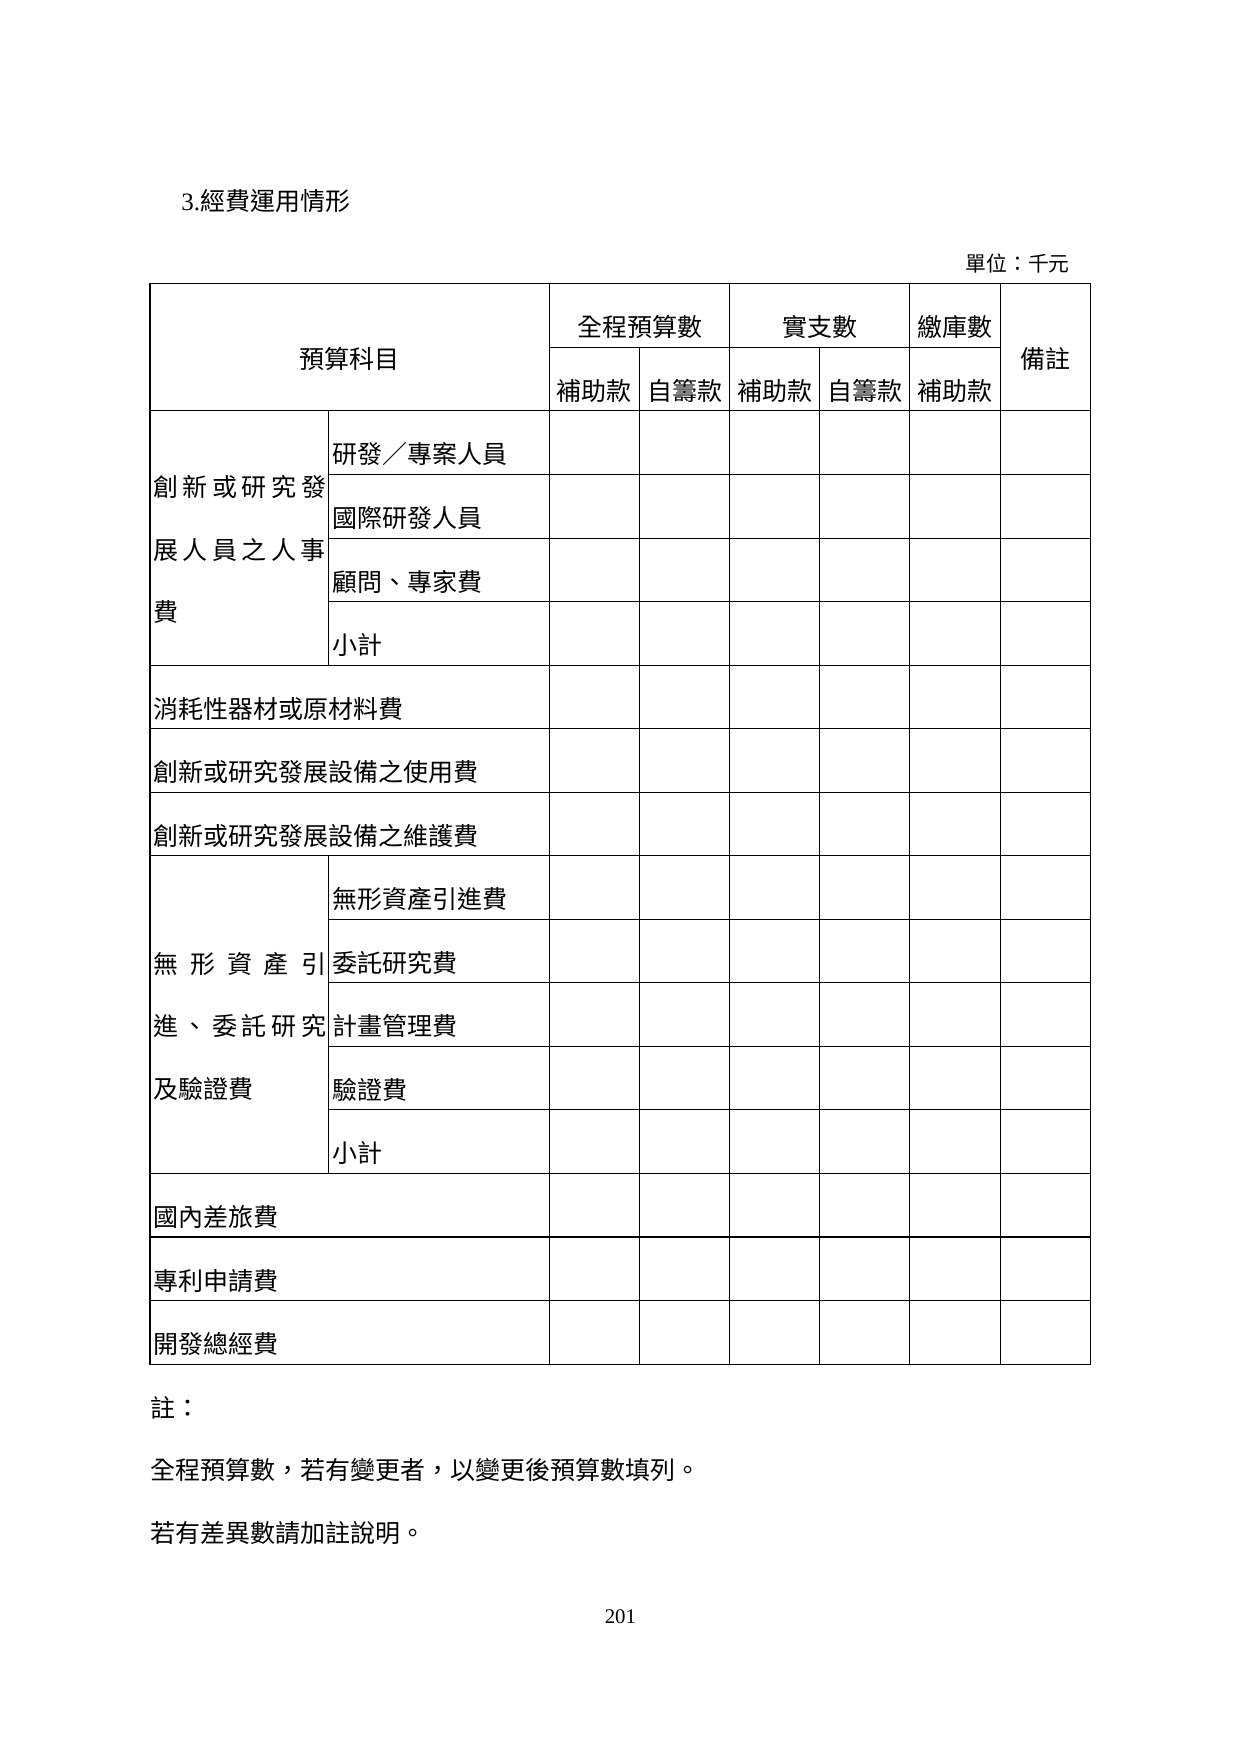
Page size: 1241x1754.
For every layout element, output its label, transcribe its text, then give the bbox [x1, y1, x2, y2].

table_cell [910, 1174, 1000, 1236]
table_cell 委託研究費 [329, 920, 549, 982]
table_header 預算科目 [151, 284, 549, 410]
table_cell [1001, 539, 1090, 601]
table_cell 小計 [329, 1110, 549, 1173]
table_cell [1001, 602, 1090, 664]
table_cell [1001, 1301, 1090, 1363]
table_cell 開發總經費 [151, 1301, 549, 1363]
table_cell [730, 475, 819, 537]
table_cell [550, 1174, 639, 1236]
table_cell [550, 1110, 639, 1173]
table_cell [820, 920, 909, 982]
table_cell [730, 729, 819, 792]
table_cell [730, 602, 819, 664]
table_cell [730, 411, 819, 474]
table_cell [730, 920, 819, 982]
table_cell [820, 793, 909, 855]
table_cell [1001, 793, 1090, 855]
table_cell [910, 411, 1000, 474]
text 3.經費運用情形 [150, 158, 1090, 221]
table_cell [550, 1238, 639, 1300]
table_cell [550, 729, 639, 792]
table_cell [550, 920, 639, 982]
table_cell [820, 729, 909, 792]
table_cell [640, 793, 729, 855]
table_cell [640, 983, 729, 1046]
table_cell 消耗性器材或原材料費 [151, 666, 549, 728]
table_cell [550, 856, 639, 919]
table_cell 國內差旅費 [151, 1174, 549, 1236]
table_cell [730, 1238, 819, 1300]
table_cell 顧問、專家費 [329, 539, 549, 601]
table_cell [640, 475, 729, 537]
table_cell [1001, 475, 1090, 537]
table_cell [820, 666, 909, 728]
table_cell 無形資產引進、委託研究及驗證費 [151, 856, 328, 1173]
table_cell [910, 475, 1000, 537]
table_cell [1001, 1238, 1090, 1300]
table_cell 自籌款 [820, 348, 909, 410]
table_cell [910, 856, 1000, 919]
table_cell [1001, 1047, 1090, 1109]
table_cell [730, 856, 819, 919]
table_cell 補助款 [730, 348, 819, 410]
table_cell [550, 539, 639, 601]
list 全程預算數，若有變更者，以變更後預算數填列。 [150, 1427, 1090, 1489]
table_cell [730, 793, 819, 855]
table_cell [730, 1174, 819, 1236]
table_cell [730, 983, 819, 1046]
table_cell [1001, 666, 1090, 728]
table_cell [910, 729, 1000, 792]
table_cell [550, 666, 639, 728]
table_cell 創新或研究發展設備之使用費 [151, 729, 549, 792]
table_cell [550, 602, 639, 664]
table_cell 自籌款 [640, 348, 729, 410]
table_cell [550, 983, 639, 1046]
table_cell [820, 1110, 909, 1173]
table_cell [910, 1238, 1000, 1300]
table_cell 小計 [329, 602, 549, 664]
table_cell [1001, 856, 1090, 919]
table_cell [1001, 983, 1090, 1046]
table_cell [640, 1238, 729, 1300]
table_cell 補助款 [550, 348, 639, 410]
table_cell [550, 475, 639, 537]
table_cell 創新或研究發展人員之人事費 [151, 411, 328, 664]
table_cell [550, 1047, 639, 1109]
table_cell 創新或研究發展設備之維護費 [151, 793, 549, 855]
table_cell [730, 539, 819, 601]
table_cell [820, 539, 909, 601]
table_cell [550, 1301, 639, 1363]
table_cell [730, 1047, 819, 1109]
table_cell 研發／專案人員 [329, 411, 549, 474]
table_cell [820, 856, 909, 919]
table_cell [730, 1301, 819, 1363]
table_cell [910, 539, 1000, 601]
table_cell [820, 1047, 909, 1109]
table_cell [910, 793, 1000, 855]
table_cell [640, 666, 729, 728]
table_cell [640, 1047, 729, 1109]
table_cell [1001, 411, 1090, 474]
table_cell 專利申請費 [151, 1238, 549, 1300]
table_cell [910, 1110, 1000, 1173]
table_header 實支數 [730, 284, 909, 347]
table_cell [640, 602, 729, 664]
table_cell [640, 1174, 729, 1236]
table_cell [640, 539, 729, 601]
table_cell [1001, 920, 1090, 982]
table_cell [730, 1110, 819, 1173]
table_cell [820, 602, 909, 664]
text 註： [150, 1365, 1090, 1427]
list 若有差異數請加註說明。 [150, 1489, 1090, 1552]
table_header 繳庫數 [910, 284, 1000, 347]
table_cell 無形資產引進費 [329, 856, 549, 919]
table_cell [820, 1238, 909, 1300]
table_cell [550, 793, 639, 855]
table_cell [640, 856, 729, 919]
table_cell 計畫管理費 [329, 983, 549, 1046]
table_cell [640, 729, 729, 792]
table_cell [820, 475, 909, 537]
table_cell [910, 666, 1000, 728]
table_cell 驗證費 [329, 1047, 549, 1109]
table_cell [910, 602, 1000, 664]
text 單位：千元 [209, 221, 1090, 283]
table_cell [640, 1110, 729, 1173]
table_cell [910, 1301, 1000, 1363]
table_cell [910, 1047, 1000, 1109]
table_cell [820, 983, 909, 1046]
table_cell [910, 983, 1000, 1046]
table_cell 補助款 [910, 348, 1000, 410]
table_cell [1001, 1110, 1090, 1173]
table_cell [820, 1301, 909, 1363]
table_cell [640, 1301, 729, 1363]
table_cell [820, 1174, 909, 1236]
table_cell [550, 411, 639, 474]
table_cell [730, 666, 819, 728]
table_cell [910, 920, 1000, 982]
table_cell [820, 411, 909, 474]
table_cell [640, 411, 729, 474]
table_cell [640, 920, 729, 982]
table_header 全程預算數 [550, 284, 729, 347]
table_header 備註 [1001, 284, 1090, 410]
table_cell [1001, 1174, 1090, 1236]
table_cell [1001, 729, 1090, 792]
table_cell 國際研發人員 [329, 475, 549, 537]
